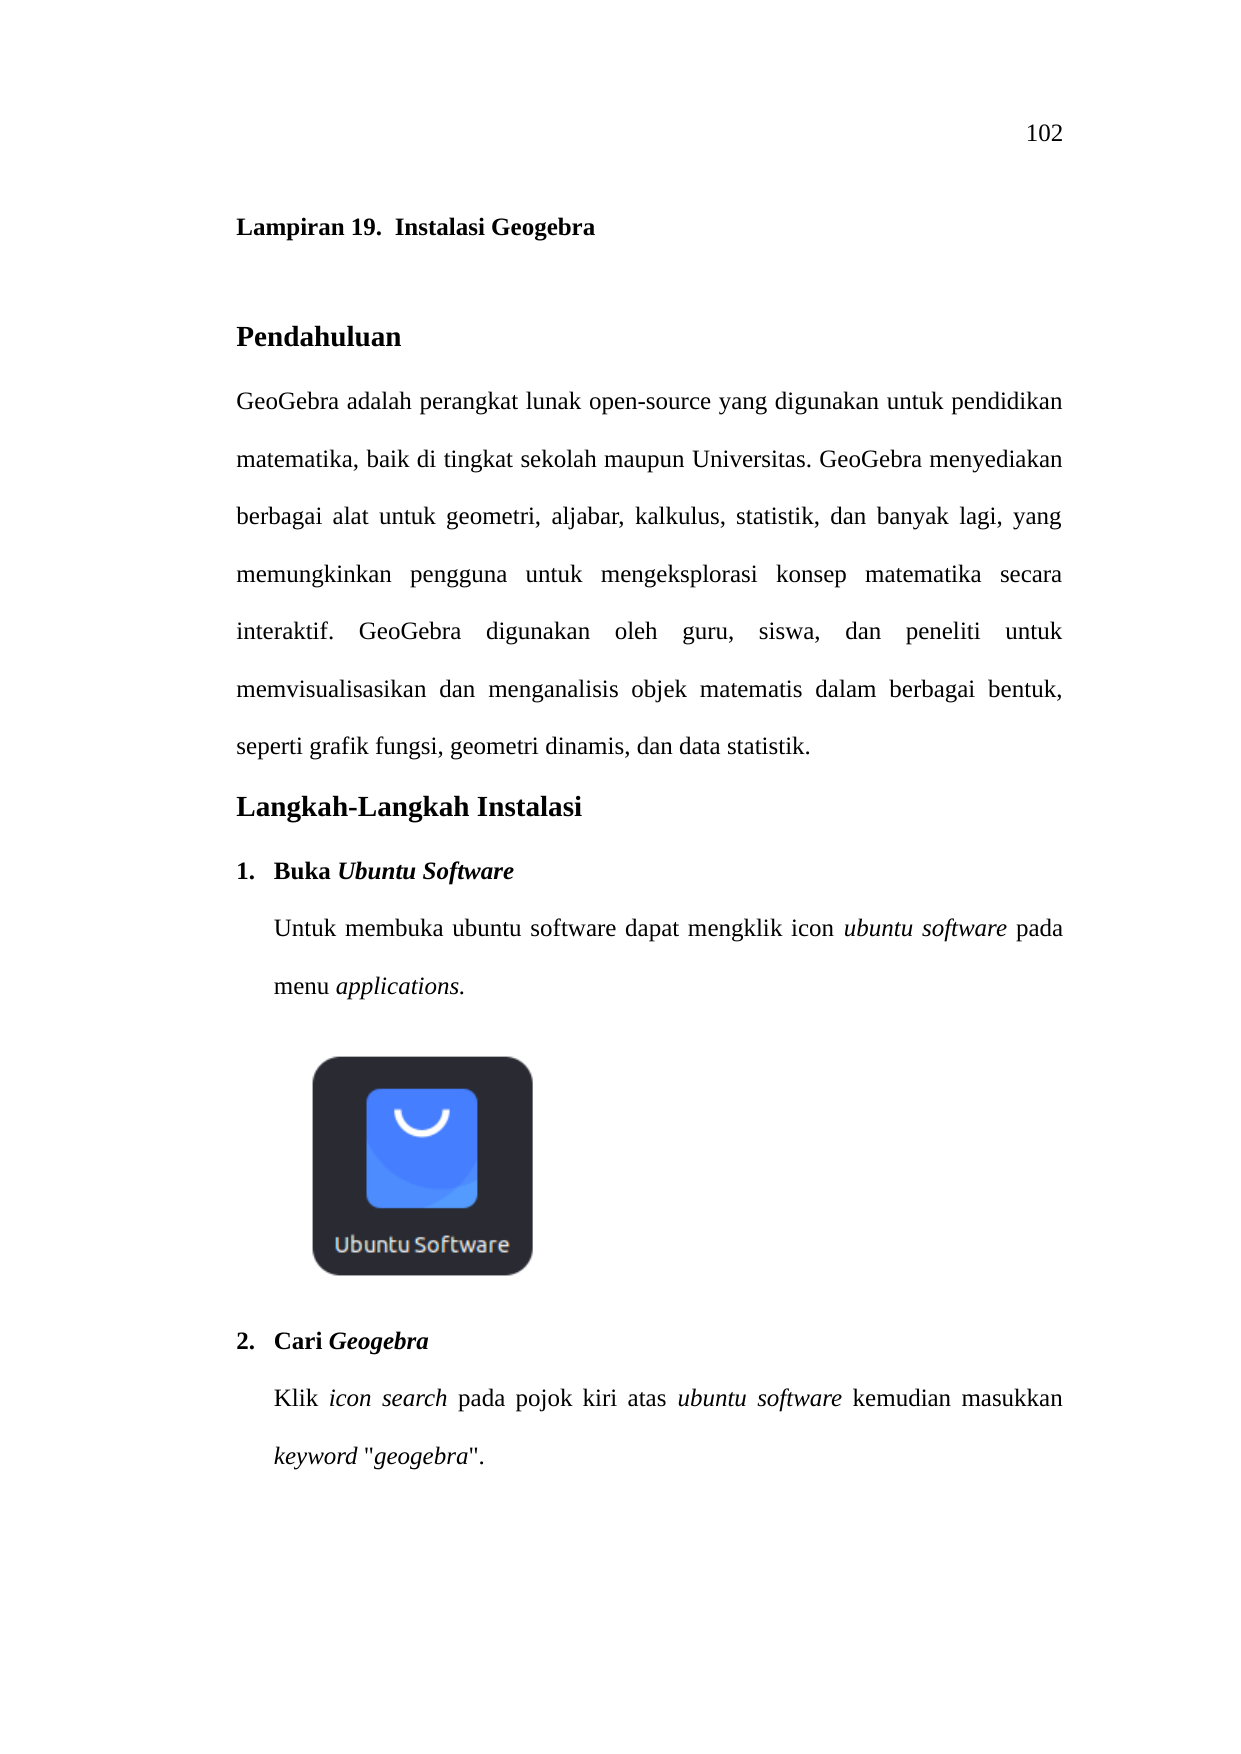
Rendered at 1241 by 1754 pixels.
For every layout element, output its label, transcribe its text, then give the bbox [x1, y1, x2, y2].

list Klik icon search pada pojok kiri atas ubuntu software kemudian masukkan keyword "geogebra". [236, 1383, 1063, 1469]
list Buka Ubuntu Software [236, 856, 1063, 884]
list Untuk membuka ubuntu software dapat mengklik icon ubuntu software pada menu applications. [236, 913, 1063, 999]
subtitle Instalasi Geogebra [236, 212, 1063, 241]
list Cari Geogebra [236, 1326, 1063, 1354]
text Langkah-Langkah Instalasi [236, 789, 1063, 822]
picture [276, 1031, 573, 1294]
text GeoGebra adalah perangkat lunak open-source yang digunakan untuk pendidikan matematika, baik di tingkat sekolah maupun Universitas. GeoGebra menyediakan berbagai alat untuk geometri, aljabar, kalkulus, statistik, dan banyak lagi, yang memungkinkan pengguna untuk mengeksplorasi konsep matematika secara interaktif. GeoGebra digunakan oleh guru, siswa, dan peneliti untuk memvisualisasikan dan menganalisis objek matematis dalam berbagai bentuk, seperti grafik fungsi, geometri dinamis, dan data statistik. [236, 386, 1063, 760]
text Pendahuluan [236, 319, 1063, 353]
